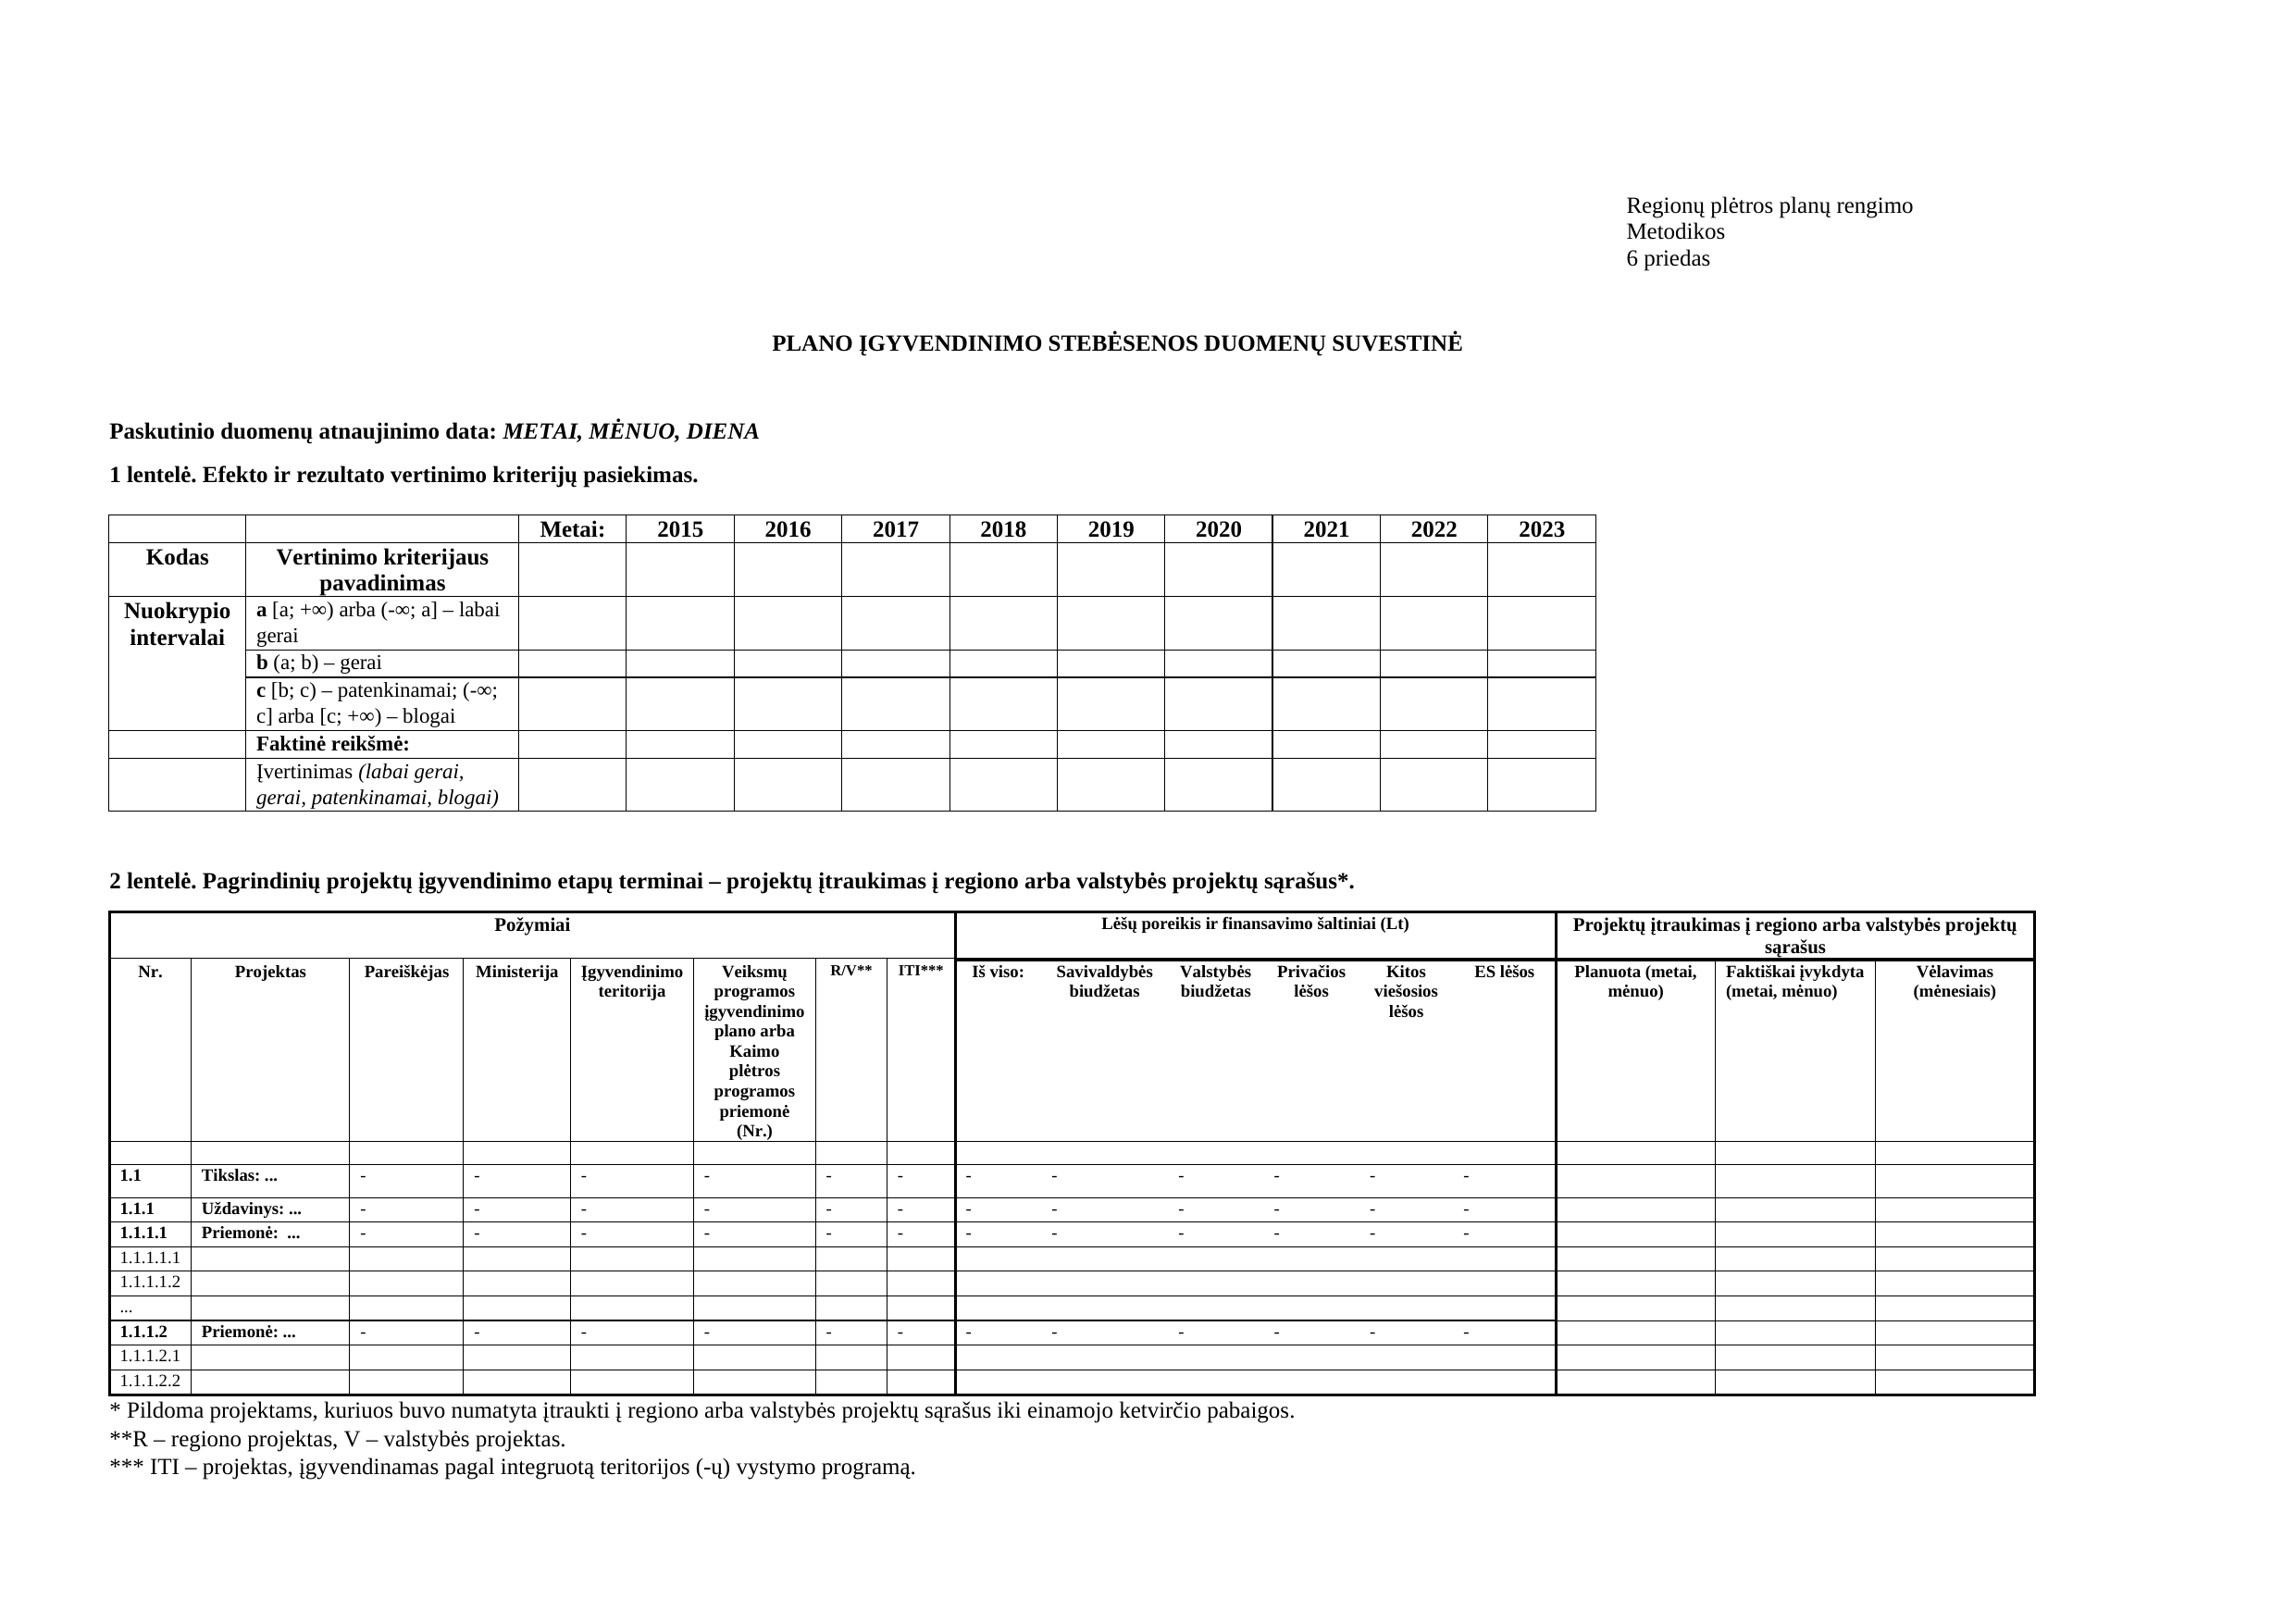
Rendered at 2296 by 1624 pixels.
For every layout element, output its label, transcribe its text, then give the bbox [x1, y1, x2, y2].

table_cell [1716, 1165, 1875, 1196]
table_cell [1168, 1247, 1263, 1271]
table_header Projektų įtraukimas į regiono arba valstybės projektų sąrašus [1558, 913, 2033, 958]
table_cell 1.1.1.1.1 [111, 1247, 191, 1271]
table_cell [957, 1296, 1041, 1320]
text * Pildoma projektams, kuriuos buvo numatyta įtraukti į regiono arba valstybės projektų sąrašus iki einamojo ketvirčio pabaigos. [109, 1396, 2131, 1423]
table_cell Valstybės biudžetas [1168, 961, 1263, 1141]
table_cell Veiksmų programos įgyvendinimo plano arba Kaimo plėtros programos priemonė (Nr.) [694, 959, 815, 1141]
table_cell [519, 678, 626, 730]
table_cell [816, 1271, 887, 1295]
table_cell [694, 1142, 815, 1164]
table_cell Vėlavimas (mėnesiais) [1876, 961, 2033, 1141]
table_cell - [694, 1321, 815, 1345]
table_cell 1.1.1 [111, 1198, 191, 1221]
table_cell [694, 1247, 815, 1271]
table_cell [842, 731, 949, 758]
table_cell [627, 597, 734, 650]
table_cell - [1041, 1321, 1168, 1345]
table_cell [1381, 543, 1487, 596]
table_cell [519, 597, 626, 650]
table_cell [1168, 1142, 1263, 1164]
table_cell - [816, 1321, 887, 1345]
table_cell [192, 1345, 349, 1369]
table_cell Tikslas: ... [192, 1165, 349, 1196]
table_cell [519, 731, 626, 758]
table_cell Įvertinimas (labai gerai, gerai, patenkinamai, blogai) [246, 759, 518, 811]
table_cell 1.1.1.1.2 [111, 1271, 191, 1295]
table_cell - [1263, 1222, 1359, 1246]
table_cell [1876, 1370, 2033, 1394]
table_cell a [a; +∞) arba (-∞; a] – labai gerai [246, 597, 518, 650]
table_cell 1.1.1.2.1 [111, 1345, 191, 1369]
table_cell [192, 1370, 349, 1394]
table_cell [957, 1370, 1041, 1394]
table_cell [1716, 1247, 1875, 1271]
table_cell - [350, 1222, 463, 1246]
table_cell - [464, 1321, 570, 1345]
table_cell [464, 1345, 570, 1369]
table_cell Projektas [192, 959, 349, 1141]
table_cell Planuota (metai, mėnuo) [1558, 961, 1715, 1141]
table_header 2022 [1381, 515, 1487, 542]
table_cell - [571, 1321, 693, 1345]
table_cell Kodas [109, 543, 245, 596]
text 6 priedas [1626, 244, 2131, 271]
table_cell - [887, 1165, 954, 1196]
table_cell [1453, 1142, 1555, 1164]
table_cell [957, 1247, 1041, 1271]
table_cell Iš viso: [957, 961, 1041, 1141]
table_cell [816, 1142, 887, 1164]
table_cell [1359, 1142, 1453, 1164]
table_cell [1876, 1142, 2033, 1164]
table_cell [350, 1142, 463, 1164]
table_cell [1263, 1142, 1359, 1164]
table_cell 1.1 [111, 1165, 191, 1196]
table_cell [735, 543, 841, 596]
table_cell - [694, 1198, 815, 1221]
table_cell [350, 1296, 463, 1320]
table_cell Priemonė: ... [192, 1321, 349, 1345]
table_cell - [1168, 1222, 1263, 1246]
table_cell [350, 1345, 463, 1369]
table_cell [571, 1296, 693, 1320]
table_cell 1.1.1.2.2 [111, 1370, 191, 1394]
table_cell [1716, 1321, 1875, 1345]
table_cell [694, 1345, 815, 1369]
table_cell - [957, 1198, 1041, 1221]
table_cell [1058, 651, 1164, 676]
table_cell [1273, 678, 1380, 730]
table_cell - [350, 1321, 463, 1345]
table_cell [694, 1271, 815, 1295]
table_cell [1381, 597, 1487, 650]
text PLANO ĮGYVENDINIMO STEBĖSENOS DUOMENŲ SUVESTINĖ [109, 329, 2131, 355]
table_cell [464, 1370, 570, 1394]
table_cell [816, 1247, 887, 1271]
table_cell [887, 1271, 954, 1295]
table_cell [735, 731, 841, 758]
text *** ITI – projektas, įgyvendinamas pagal integruotą teritorijos (-ų) vystymo programą. [109, 1454, 2131, 1480]
table_cell [1716, 1271, 1875, 1295]
table_cell - [1263, 1165, 1359, 1196]
table_header Lėšų poreikis ir finansavimo šaltiniai (Lt) [957, 913, 1555, 958]
table_cell [192, 1296, 349, 1320]
table_cell [735, 678, 841, 730]
table_cell Nuokrypio intervalai [109, 597, 245, 730]
table_cell [1488, 759, 1595, 811]
table_cell [1716, 1198, 1875, 1221]
table_cell [1716, 1345, 1875, 1369]
table_cell [1558, 1165, 1715, 1196]
table_cell [1453, 1345, 1555, 1369]
table_cell Ministerija [464, 959, 570, 1141]
table_cell [1558, 1222, 1715, 1246]
table_cell [1558, 1296, 1715, 1320]
table_cell c [b; c) – patenkinamai; (-∞; c] arba [c; +∞) – blogai [246, 678, 518, 730]
table_cell [1058, 597, 1164, 650]
table_cell ITI*** [887, 959, 954, 1141]
table_header Metai: [519, 515, 626, 542]
table_cell - [1359, 1321, 1453, 1345]
table_cell [1168, 1271, 1263, 1295]
table_cell [350, 1271, 463, 1295]
table_cell [1558, 1198, 1715, 1221]
table_cell [887, 1345, 954, 1369]
table_cell [571, 1370, 693, 1394]
table_cell [816, 1296, 887, 1320]
table_cell [950, 543, 1057, 596]
table_cell [1263, 1296, 1359, 1320]
table_cell [109, 759, 245, 811]
table_cell [627, 543, 734, 596]
table_cell [957, 1142, 1041, 1164]
table_cell [735, 651, 841, 676]
table_cell [350, 1370, 463, 1394]
table_header 2016 [735, 515, 841, 542]
table_cell [694, 1370, 815, 1394]
text Regionų plėtros planų rengimo [1626, 192, 2131, 217]
table_cell [816, 1370, 887, 1394]
table_cell - [1453, 1321, 1555, 1345]
table_cell [1876, 1321, 2033, 1345]
table_cell - [464, 1198, 570, 1221]
table_cell [111, 1142, 191, 1164]
table_cell - [571, 1165, 693, 1196]
table_cell [950, 759, 1057, 811]
table_cell [109, 731, 245, 758]
table_cell - [887, 1198, 954, 1221]
table_cell [1876, 1345, 2033, 1369]
table_cell [1359, 1247, 1453, 1271]
table_cell [519, 543, 626, 596]
table_cell [950, 678, 1057, 730]
table_cell [957, 1271, 1041, 1295]
table_cell [1876, 1198, 2033, 1221]
table_cell - [1168, 1198, 1263, 1221]
table_cell [1381, 731, 1487, 758]
table_cell [1488, 543, 1595, 596]
table_cell [1273, 597, 1380, 650]
table_cell [1041, 1142, 1168, 1164]
table_cell [1716, 1222, 1875, 1246]
table_header 2019 [1058, 515, 1164, 542]
table_cell [887, 1370, 954, 1394]
table_cell [950, 731, 1057, 758]
table_cell [192, 1142, 349, 1164]
table_header Požymiai [111, 913, 954, 958]
table_cell [950, 651, 1057, 676]
table_cell - [1041, 1222, 1168, 1246]
table_cell [1876, 1247, 2033, 1271]
table_cell - [887, 1321, 954, 1345]
text **R – regiono projektas, V – valstybės projektas. [109, 1425, 2131, 1452]
table_cell [1359, 1370, 1453, 1394]
table_cell [1041, 1271, 1168, 1295]
table_cell [1488, 678, 1595, 730]
table_cell [1488, 651, 1595, 676]
table_cell - [1453, 1198, 1555, 1221]
table_cell [1165, 543, 1272, 596]
table_header 2015 [627, 515, 734, 542]
table_cell [1263, 1271, 1359, 1295]
table_cell [1359, 1345, 1453, 1369]
table_cell [887, 1296, 954, 1320]
table_cell [1273, 543, 1380, 596]
table_cell [1558, 1345, 1715, 1369]
table_cell - [957, 1165, 1041, 1196]
table_cell - [464, 1222, 570, 1246]
table_header 2018 [950, 515, 1057, 542]
table_cell - [1359, 1198, 1453, 1221]
table_cell [1876, 1165, 2033, 1196]
table_cell [627, 731, 734, 758]
table_cell [1558, 1247, 1715, 1271]
table_cell [627, 678, 734, 730]
table_cell [519, 759, 626, 811]
table_cell [1716, 1296, 1875, 1320]
table_cell [1876, 1222, 2033, 1246]
table_cell [571, 1345, 693, 1369]
table_cell [694, 1296, 815, 1320]
table_cell [842, 678, 949, 730]
table_cell [1716, 1370, 1875, 1394]
table_cell [1263, 1370, 1359, 1394]
table_cell - [350, 1165, 463, 1196]
table_header 2023 [1488, 515, 1595, 542]
table_cell [1058, 543, 1164, 596]
table_header 2021 [1273, 515, 1380, 542]
table_cell [1041, 1345, 1168, 1369]
table_cell [887, 1142, 954, 1164]
table_cell b (a; b) – gerai [246, 651, 518, 676]
table_cell [1488, 597, 1595, 650]
table_cell Priemonė: ... [192, 1222, 349, 1246]
table_cell [1165, 678, 1272, 730]
table_cell [1263, 1345, 1359, 1369]
table_cell - [816, 1222, 887, 1246]
table_cell [1453, 1370, 1555, 1394]
table_cell - [1041, 1165, 1168, 1196]
text 2 lentelė. Pagrindinių projektų įgyvendinimo etapų terminai – projektų įtraukimas į regiono arba valstybės projektų sąrašus*. [109, 867, 2131, 893]
table_cell - [694, 1222, 815, 1246]
table_cell [1558, 1142, 1715, 1164]
table_cell [627, 651, 734, 676]
table_cell [1273, 651, 1380, 676]
table_cell [1558, 1370, 1715, 1394]
table_cell [464, 1142, 570, 1164]
table_cell [571, 1142, 693, 1164]
table_cell [1381, 759, 1487, 811]
table_cell [1359, 1271, 1453, 1295]
table_cell - [1453, 1165, 1555, 1196]
table_cell [519, 651, 626, 676]
table_cell Nr. [111, 959, 191, 1141]
table_cell [1165, 759, 1272, 811]
table_cell - [1453, 1222, 1555, 1246]
table_cell [571, 1271, 693, 1295]
table_cell [1273, 731, 1380, 758]
table_cell [350, 1247, 463, 1271]
table_cell [1058, 759, 1164, 811]
table_cell [1041, 1370, 1168, 1394]
table_cell [1381, 678, 1487, 730]
table_cell - [571, 1198, 693, 1221]
table_cell [1273, 759, 1380, 811]
table_cell [571, 1247, 693, 1271]
table_cell R/V** [816, 959, 887, 1141]
table_header [246, 515, 518, 542]
text Metodikos [1626, 217, 2131, 244]
table_cell [735, 597, 841, 650]
table_cell Savivaldybės biudžetas [1041, 961, 1168, 1141]
table_cell Pareiškėjas [350, 959, 463, 1141]
table_cell - [957, 1222, 1041, 1246]
text 1 lentelė. Efekto ir rezultato vertinimo kriterijų pasiekimas. [109, 461, 2131, 488]
table_cell [1381, 651, 1487, 676]
table_cell - [694, 1165, 815, 1196]
table_cell ES lėšos [1453, 961, 1555, 1141]
table_cell [1716, 1142, 1875, 1164]
table_cell [1168, 1345, 1263, 1369]
table_cell [1041, 1247, 1168, 1271]
table_cell - [1359, 1165, 1453, 1196]
table_cell [1453, 1296, 1555, 1320]
table_cell Vertinimo kriterijaus pavadinimas [246, 543, 518, 596]
table_cell [957, 1345, 1041, 1369]
table_cell ... [111, 1296, 191, 1320]
table_cell [1876, 1296, 2033, 1320]
table_cell [1168, 1370, 1263, 1394]
table_cell [1058, 731, 1164, 758]
table_cell [842, 597, 949, 650]
table_cell [1558, 1271, 1715, 1295]
table_cell [464, 1247, 570, 1271]
table_cell [816, 1345, 887, 1369]
table_cell - [464, 1165, 570, 1196]
table_cell - [816, 1165, 887, 1196]
table_cell [842, 759, 949, 811]
table_cell [1165, 651, 1272, 676]
table_cell [950, 597, 1057, 650]
table_cell - [571, 1222, 693, 1246]
table_cell Įgyvendinimo teritorija [571, 959, 693, 1141]
table_cell [464, 1296, 570, 1320]
table_cell [887, 1247, 954, 1271]
table_cell - [1168, 1165, 1263, 1196]
table_cell 1.1.1.1 [111, 1222, 191, 1246]
table_header 2017 [842, 515, 949, 542]
table_cell Kitos viešosios lėšos [1359, 961, 1453, 1141]
table_cell [1165, 731, 1272, 758]
table_cell [842, 651, 949, 676]
table_cell Faktiškai įvykdyta (metai, mėnuo) [1716, 961, 1875, 1141]
table_cell [1041, 1296, 1168, 1320]
table_cell Uždavinys: ... [192, 1198, 349, 1221]
table_cell [1558, 1321, 1715, 1345]
table_cell - [350, 1198, 463, 1221]
table_cell [464, 1271, 570, 1295]
table_cell [1359, 1296, 1453, 1320]
table_cell [1488, 731, 1595, 758]
table_cell [842, 543, 949, 596]
table_cell 1.1.1.2 [111, 1321, 191, 1345]
table_cell [1876, 1271, 2033, 1295]
table_cell - [1168, 1321, 1263, 1345]
table_cell [1453, 1271, 1555, 1295]
table_cell [1165, 597, 1272, 650]
table_header [109, 515, 245, 542]
table_cell [1263, 1247, 1359, 1271]
table_cell [1058, 678, 1164, 730]
table_cell [1453, 1247, 1555, 1271]
table_cell - [1041, 1198, 1168, 1221]
table_cell [192, 1247, 349, 1271]
text Paskutinio duomenų atnaujinimo data: METAI, MĖNUO, DIENA [109, 417, 2131, 443]
table_cell [1168, 1296, 1263, 1320]
table_cell - [1263, 1198, 1359, 1221]
table_cell - [816, 1198, 887, 1221]
table_cell - [1359, 1222, 1453, 1246]
table_cell - [887, 1222, 954, 1246]
table_cell Privačios lėšos [1263, 961, 1359, 1141]
table_cell [627, 759, 734, 811]
table_cell Faktinė reikšmė: [246, 731, 518, 758]
table_cell [192, 1271, 349, 1295]
table_cell [735, 759, 841, 811]
table_cell - [1263, 1321, 1359, 1345]
table_header 2020 [1165, 515, 1272, 542]
table_cell - [957, 1321, 1041, 1345]
